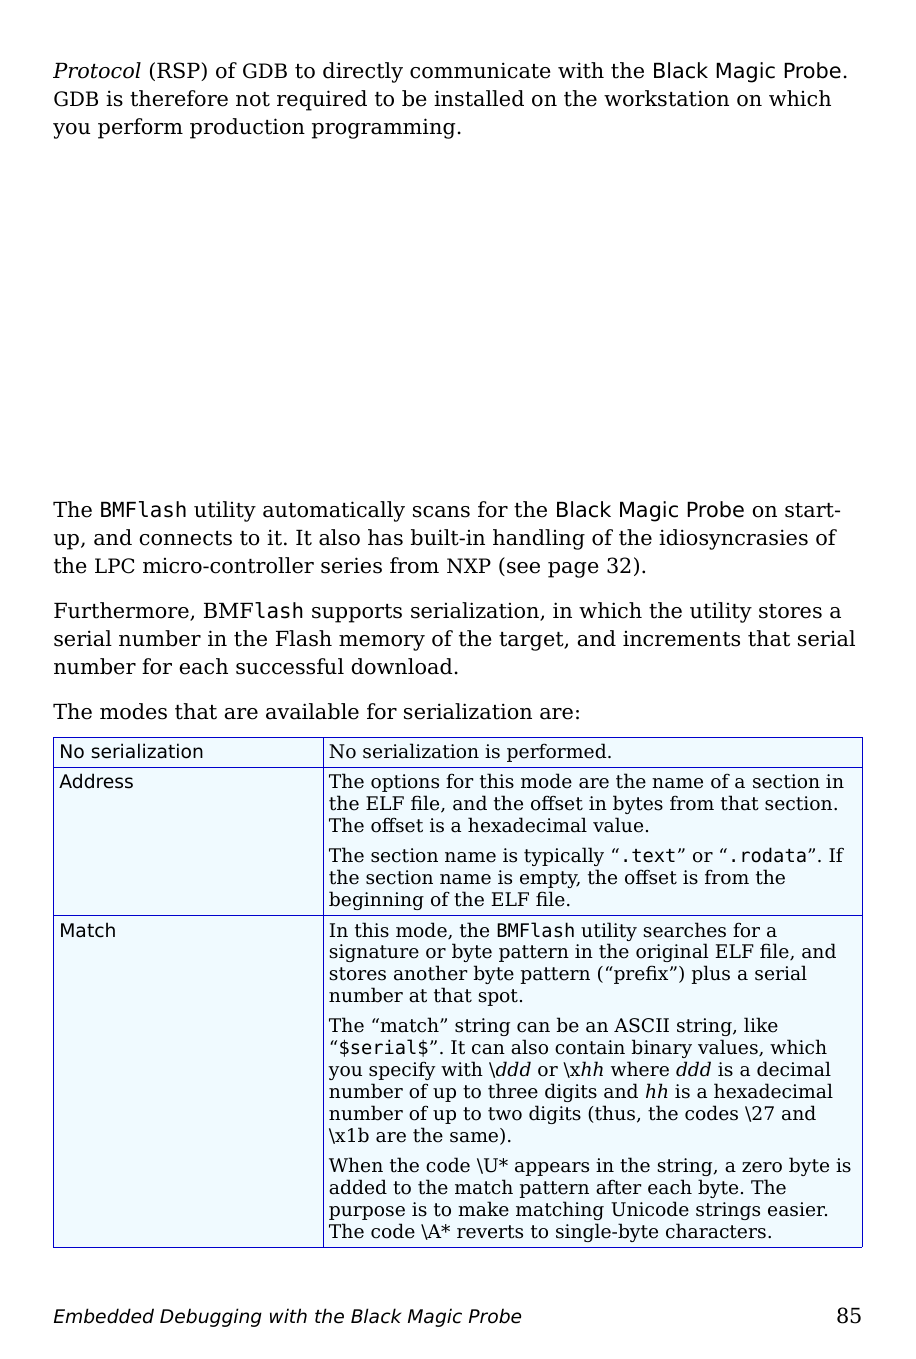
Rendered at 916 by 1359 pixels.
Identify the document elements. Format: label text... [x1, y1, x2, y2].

table_cell The options for this mode are the name of a section in the ELF file, and the offset in bytes from that section. The offset is a hexadecimal value. The section name is typically “.text” or “.rodata”. If the section name is empty, the offset is from the beginning of the ELF file. [324, 768, 862, 915]
text The BMFlash utility automatically scans for the Black Magic Probe on start-up, and connects to it. It also has built-in handling of the idiosyncrasies of the LPC micro-controller series from NXP (see page 32). [53, 160, 862, 578]
table_cell In this mode, the BMFlash utility searches for a signature or byte pattern in the original ELF file, and stores another byte pattern (“prefix”) plus a serial number at that spot. The “match” string can be an ASCII string, like “$serial$”. It can also contain binary values, which you specify with \ddd or \xhh where ddd is a decimal number of up to three digits and hh is a hexadecimal number of up to two digits (thus, the codes \27 and \x1b are the same). When the code \U* appears in the string, a zero byte is added to the match pattern after each byte. The purpose is to make matching Unicode strings easier. The code \A* reverts to single-byte characters. [324, 916, 862, 1247]
text The modes that are available for serialization are: [53, 700, 862, 724]
table_header No serialization is performed. [324, 738, 862, 767]
table_cell Address [54, 768, 323, 915]
text Protocol (RSP) of GDB to directly communicate with the Black Magic Probe. GDB is therefore not required to be installed on the workstation on which you perform production programming. [53, 59, 862, 139]
text Furthermore, BMFlash supports serialization, in which the utility stores a serial number in the Flash memory of the target, and increments that serial number for each successful download. [53, 599, 862, 679]
table_header No serialization [54, 738, 323, 767]
table_cell Match [54, 916, 323, 1247]
